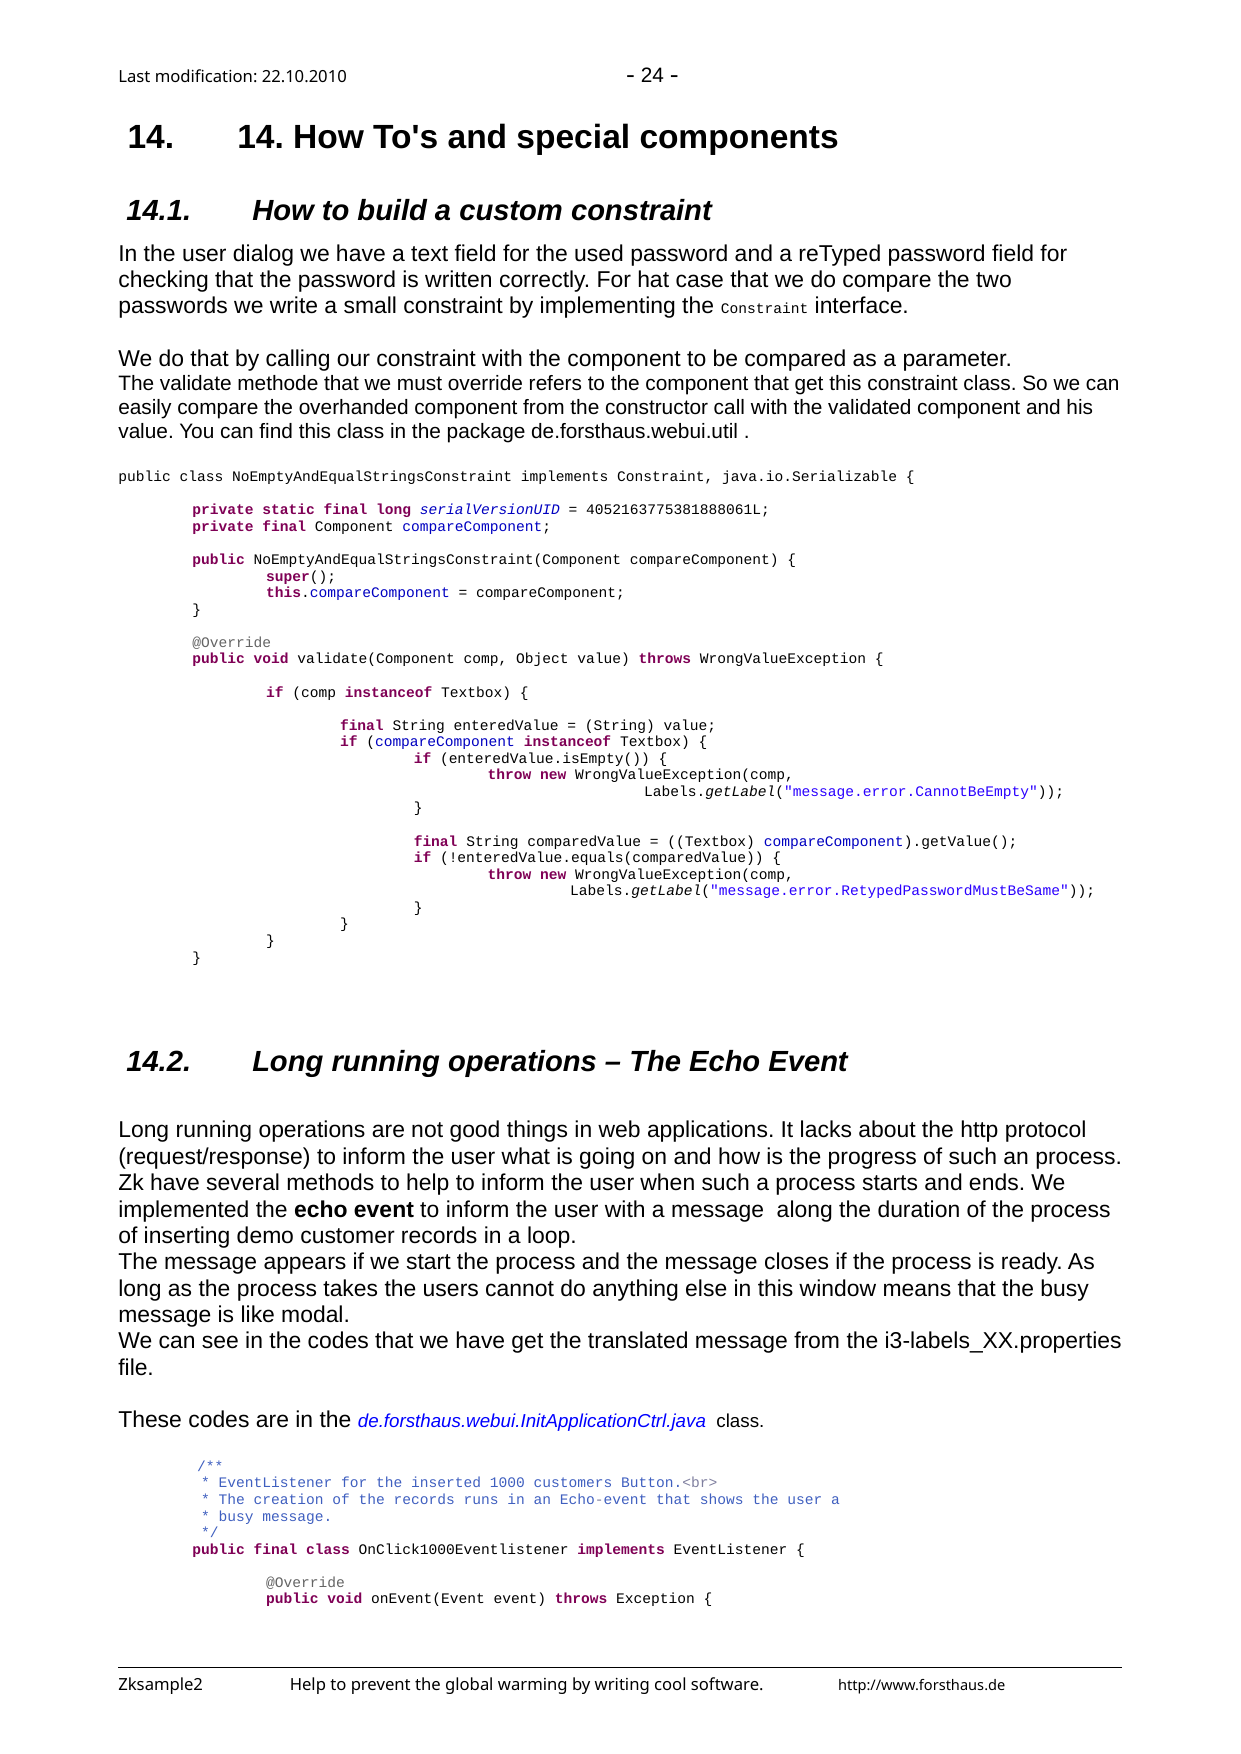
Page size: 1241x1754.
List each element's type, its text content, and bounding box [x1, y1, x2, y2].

text The validate methode that we must override refers to the component that get this constraint class. So we can easily compare the overhanded component from the constructor call with the validated component and his value. You can find this class in the package de.forsthaus.webui.util . [118, 371, 1122, 443]
text } [118, 933, 1122, 950]
text } [118, 602, 1122, 618]
text private final Component compareComponent; [118, 519, 1122, 536]
text throw new WrongValueException(comp, [118, 768, 1122, 784]
subtitle 14. How To's and special components [118, 117, 1122, 156]
text } [118, 950, 1122, 966]
text super(); [118, 569, 1122, 585]
text In the user dialog we have a text field for the used password and a reTyped password field for checking that the password is written correctly. For hat case that we do compare the two passwords we write a small constraint by implementing the Constraint interface. [118, 239, 1122, 318]
text if (comp instanceof Textbox) { [118, 685, 1122, 701]
text /** [118, 1459, 1122, 1476]
text Labels.getLabel("message.error.CannotBeEmpty")); [118, 784, 1122, 801]
text public class NoEmptyAndEqualStringsConstraint implements Constraint, java.io.Serializable { [118, 469, 1122, 486]
text */ [118, 1525, 1122, 1542]
text } [118, 900, 1122, 917]
text * The creation of the records runs in an Echo-event that shows the user a [118, 1492, 1122, 1509]
text public final class OnClick1000Eventlistener implements EventListener { [118, 1542, 1122, 1558]
text The message appears if we start the process and the message closes if the process is ready. As long as the process takes the users cannot do anything else in this window means that the busy message is like modal. [118, 1248, 1122, 1327]
text if (enteredValue.isEmpty()) { [118, 751, 1122, 768]
text } [118, 801, 1122, 817]
text * busy message. [118, 1509, 1122, 1525]
text We do that by calling our constraint with the component to be compared as a parameter. [118, 345, 1122, 371]
text public void onEvent(Event event) throws Exception { [118, 1592, 1122, 1608]
text final String enteredValue = (String) value; [118, 718, 1122, 734]
text public NoEmptyAndEqualStringsConstraint(Component compareComponent) { [118, 552, 1122, 569]
text final String comparedValue = ((Textbox) compareComponent).getValue(); [118, 834, 1122, 850]
subtitle Long running operations – The Echo Event [118, 1044, 1122, 1078]
text Long running operations are not good things in web applications. It lacks about the http protocol (request/response) to inform the user what is going on and how is the progress of such an process. Zk have several methods to help to inform the user when such a process starts and ends. We implemented the echo event to inform the user with a message along the duration of the process of inserting demo customer records in a loop. [118, 1116, 1122, 1248]
text if (compareComponent instanceof Textbox) { [118, 734, 1122, 751]
text private static final long serialVersionUID = 4052163775381888061L; [118, 503, 1122, 519]
text * EventListener for the inserted 1000 customers Button.<br> [118, 1476, 1122, 1492]
text this.compareComponent = compareComponent; [118, 585, 1122, 602]
text if (!enteredValue.equals(comparedValue)) { [118, 850, 1122, 867]
text public void validate(Component comp, Object value) throws WrongValueException { [118, 652, 1122, 668]
text } [118, 917, 1122, 933]
text throw new WrongValueException(comp, [118, 867, 1122, 883]
text @Override [118, 635, 1122, 652]
subtitle How to build a custom constraint [118, 193, 1122, 227]
text Labels.getLabel("message.error.RetypedPasswordMustBeSame")); [118, 883, 1122, 900]
text @Override [118, 1575, 1122, 1592]
text These codes are in the de.forsthaus.webui.InitApplicationCtrl.java class. [118, 1406, 1122, 1433]
text We can see in the codes that we have get the translated message from the i3-labels_XX.properties file. [118, 1327, 1122, 1380]
